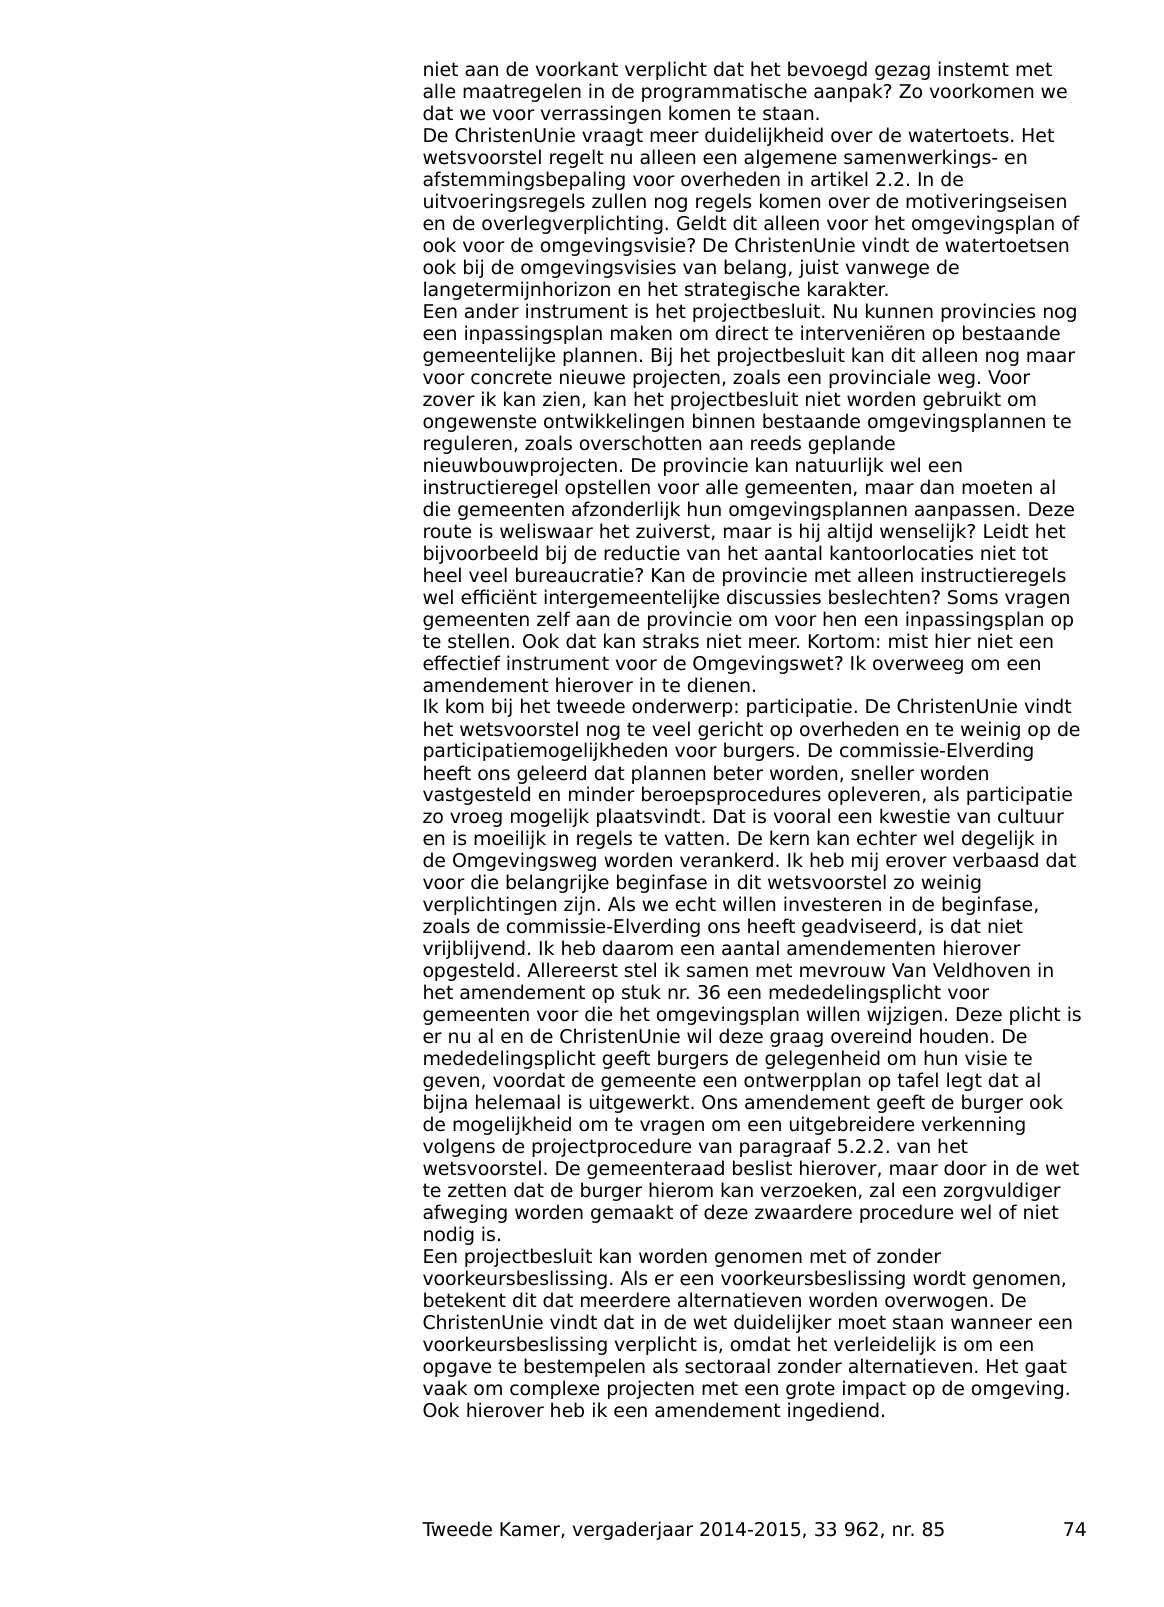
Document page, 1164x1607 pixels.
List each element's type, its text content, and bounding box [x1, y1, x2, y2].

text Ik kom bij het tweede onderwerp: participatie. De ChristenUnie vindt het wetsvoorstel nog te veel gericht op overheden en te weinig op de participatiemogelijkheden voor burgers. De commissie-Elverding heeft ons geleerd dat plannen beter worden, sneller worden vastgesteld en minder beroepsprocedures opleveren, als participatie zo vroeg mogelijk plaatsvindt. Dat is vooral een kwestie van cultuur en is moeilijk in regels te vatten. De kern kan echter wel degelijk in de Omgevingsweg worden verankerd. Ik heb mij erover verbaasd dat voor die belangrijke beginfase in dit wetsvoorstel zo weinig verplichtingen zijn. Als we echt willen investeren in de beginfase, zoals de commissie-Elverding ons heeft geadviseerd, is dat niet vrijblijvend. Ik heb daarom een aantal amendementen hierover opgesteld. Allereerst stel ik samen met mevrouw Van Veldhoven in het amendement op stuk nr. 36 een mededelingsplicht voor gemeenten voor die het omgevingsplan willen wijzigen. Deze plicht is er nu al en de ChristenUnie wil deze graag overeind houden. De mededelingsplicht geeft burgers de gelegenheid om hun visie te geven, voordat de gemeente een ontwerpplan op tafel legt dat al bijna helemaal is uitgewerkt. Ons amendement geeft de burger ook de mogelijkheid om te vragen om een uitgebreidere verkenning volgens de projectprocedure van paragraaf 5.2.2. van het wetsvoorstel. De gemeenteraad beslist hierover, maar door in de wet te zetten dat de burger hierom kan verzoeken, zal een zorgvuldiger afweging worden gemaakt of deze zwaardere procedure wel of niet nodig is. [422, 696, 1087, 1246]
text Een projectbesluit kan worden genomen met of zonder voorkeursbeslissing. Als er een voorkeursbeslissing wordt genomen, betekent dit dat meerdere alternatieven worden overwogen. De ChristenUnie vindt dat in de wet duidelijker moet staan wanneer een voorkeursbeslissing verplicht is, omdat het verleidelijk is om een opgave te bestempelen als sectoraal zonder alternatieven. Het gaat vaak om complexe projecten met een grote impact op de omgeving. Ook hierover heb ik een amendement ingediend. [422, 1246, 1087, 1422]
text De ChristenUnie vraagt meer duidelijkheid over de watertoets. Het wetsvoorstel regelt nu alleen een algemene samenwerkings- en afstemmingsbepaling voor overheden in artikel 2.2. In de uitvoeringsregels zullen nog regels komen over de motiveringseisen en de overlegverplichting. Geldt dit alleen voor het omgevingsplan of ook voor de omgevingsvisie? De ChristenUnie vindt de watertoetsen ook bij de omgevingsvisies van belang, juist vanwege de langetermijnhorizon en het strategische karakter. [422, 125, 1087, 301]
text Een ander instrument is het projectbesluit. Nu kunnen provincies nog een inpassingsplan maken om direct te interveniëren op bestaande gemeentelijke plannen. Bij het projectbesluit kan dit alleen nog maar voor concrete nieuwe projecten, zoals een provinciale weg. Voor zover ik kan zien, kan het projectbesluit niet worden gebruikt om ongewenste ontwikkelingen binnen bestaande omgevingsplannen te reguleren, zoals overschotten aan reeds geplande nieuwbouwprojecten. De provincie kan natuurlijk wel een instructieregel opstellen voor alle gemeenten, maar dan moeten al die gemeenten afzonderlijk hun omgevingsplannen aanpassen. Deze route is weliswaar het zuiverst, maar is hij altijd wenselijk? Leidt het bijvoorbeeld bij de reductie van het aantal kantoorlocaties niet tot heel veel bureaucratie? Kan de provincie met alleen instructieregels wel efficiënt intergemeentelijke discussies beslechten? Soms vragen gemeenten zelf aan de provincie om voor hen een inpassingsplan op te stellen. Ook dat kan straks niet meer. Kortom: mist hier niet een effectief instrument voor de Omgevingswet? Ik overweeg om een amendement hierover in te dienen. [422, 301, 1087, 696]
text niet aan de voorkant verplicht dat het bevoegd gezag instemt met alle maatregelen in de programmatische aanpak? Zo voorkomen we dat we voor verrassingen komen te staan. [422, 59, 1087, 125]
